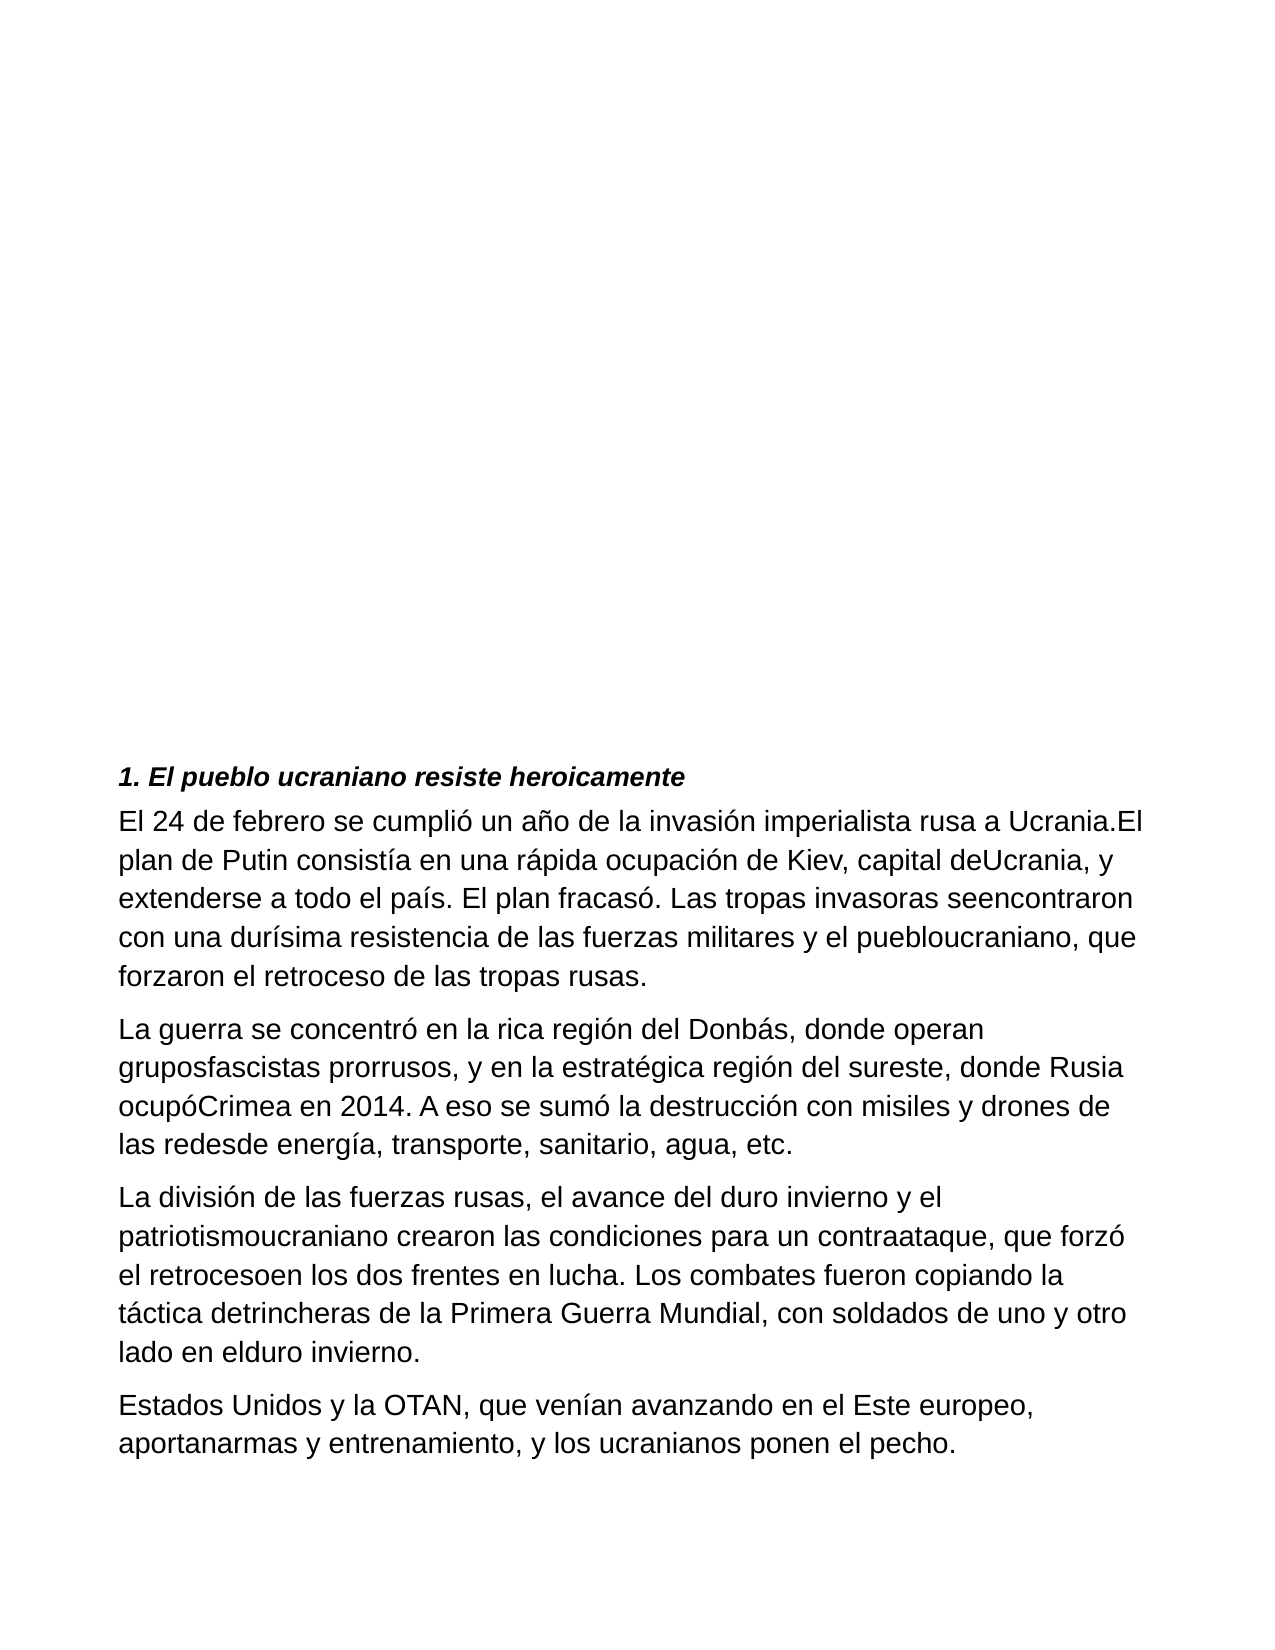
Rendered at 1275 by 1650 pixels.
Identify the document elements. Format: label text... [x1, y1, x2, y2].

subtitle 1. El pueblo ucraniano resiste heroicamente [118, 761, 1157, 792]
text La guerra se concentró en la rica región del Donbás, donde operan gruposfascistas prorrusos, y en la estratégica región del sureste, donde Rusia ocupóCrimea en 2014. A eso se sumó la destrucción con misiles y drones de las redesde energía, transporte, sanitario, agua, etc. [118, 1012, 1157, 1161]
text El 24 de febrero se cumplió un año de la invasión imperialista rusa a Ucrania.El plan de Putin consistía en una rápida ocupación de Kiev, capital deUcrania, y extenderse a todo el país. El plan fracasó. Las tropas invasoras seencontraron con una durísima resistencia de las fuerzas militares y el puebloucraniano, que forzaron el retroceso de las tropas rusas. [118, 804, 1157, 992]
text Estados Unidos y la OTAN, que venían avanzando en el Este europeo, aportanarmas y entrenamiento, y los ucranianos ponen el pecho. [118, 1388, 1157, 1460]
text La división de las fuerzas rusas, el avance del duro invierno y el patriotismoucraniano crearon las condiciones para un contraataque, que forzó el retrocesoen los dos frentes en lucha. Los combates fueron copiando la táctica detrincheras de la Primera Guerra Mundial, con soldados de uno y otro lado en elduro invierno. [118, 1180, 1157, 1368]
